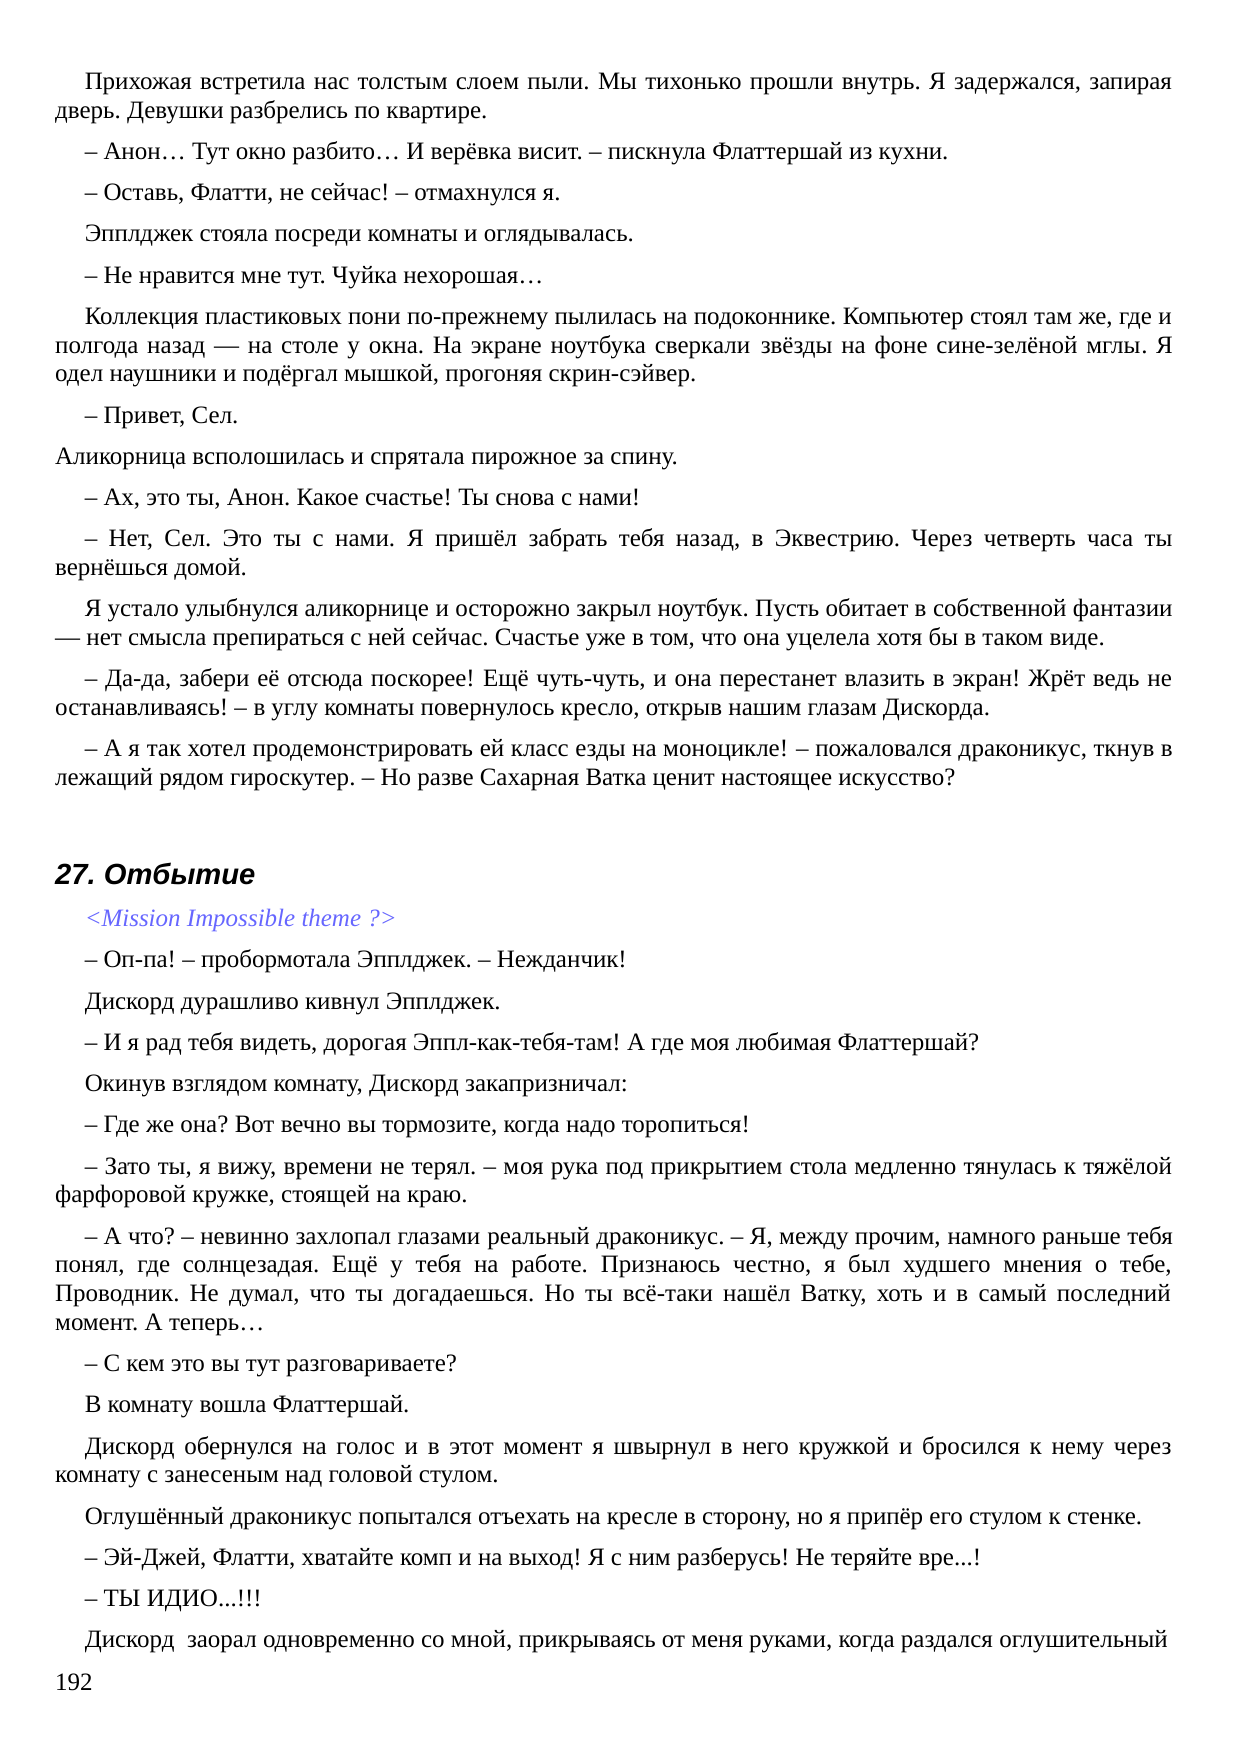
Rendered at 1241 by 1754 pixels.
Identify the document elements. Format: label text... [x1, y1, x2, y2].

text Аликорница всполошилась и спрятала пирожное за спину. [55, 441, 1173, 470]
text – Привет, Сел. [55, 400, 1173, 428]
text – Да-да, забери её отсюда поскорее! Ещё чуть-чуть, и она перестанет влазить в экран! Жрёт ведь не останавливаясь! – в углу комнаты повернулось кресло, открыв нашим глазам Дискорда. [55, 663, 1173, 721]
text – Зато ты, я вижу, времени не терял. – моя рука под прикрытием стола медленно тянулась к тяжёлой фарфоровой кружке, стоящей на краю. [55, 1151, 1173, 1208]
text Прихожая встретила нас толстым слоем пыли. Мы тихонько прошли внутрь. Я задержался, запирая дверь. Девушки разбрелись по квартире. [55, 66, 1173, 123]
text – Нет, Сел. Это ты с нами. Я пришёл забрать тебя назад, в Эквестрию. Через четверть часа ты вернёшься домой. [55, 523, 1173, 581]
text Эпплджек стояла посреди комнаты и оглядывалась. [55, 218, 1173, 247]
text Дискорд обернулся на голос и в этот момент я швырнул в него кружкой и бросился к нему через комнату с занесеным над головой стулом. [55, 1431, 1173, 1488]
text Окинув взглядом комнату, Дискорд закапризничал: [55, 1068, 1173, 1097]
text – Эй-Джей, Флатти, хватайте комп и на выход! Я с ним разберусь! Не теряйте вре...! [55, 1542, 1173, 1571]
text Коллекция пластиковых пони по-прежнему пылилась на подоконнике. Компьютер стоял там же, где и полгода назад — на столе у окна. На экране ноутбука сверкали звёзды на фоне сине-зелёной мглы. Я одел наушники и подёргал мышкой, прогоняя скрин-сэйвер. [55, 301, 1173, 387]
text Оглушённый драконикус попытался отъехать на кресле в сторону, но я припёр его стулом к стенке. [55, 1501, 1173, 1529]
text – А что? – невинно захлопал глазами реальный драконикус. – Я, между прочим, намного раньше тебя понял, где солнцезадая. Ещё у тебя на работе. Признаюсь честно, я был худшего мнения о тебе, Проводник. Не думал, что ты догадаешься. Но ты всё-таки нашёл Ватку, хоть и в самый последний момент. А теперь… [55, 1221, 1173, 1336]
text – Где же она? Вот вечно вы тормозите, когда надо торопиться! [55, 1109, 1173, 1138]
text Дискорд дурашливо кивнул Эпплджек. [55, 986, 1173, 1014]
text – Анон… Тут окно разбито… И верёвка висит. – пискнула Флаттершай из кухни. [55, 136, 1173, 165]
text – И я рад тебя видеть, дорогая Эппл-как-тебя-там! А где моя любимая Флаттершай? [55, 1027, 1173, 1056]
text – С кем это вы тут разговариваете? [55, 1348, 1173, 1377]
text – Оп-па! – пробормотала Эпплджек. – Нежданчик! [55, 944, 1173, 973]
text <Mission Impossible theme ?> [55, 903, 1173, 932]
text В комнату вошла Флаттершай. [55, 1389, 1173, 1418]
text – Ах, это ты, Анон. Какое счастье! Ты снова с нами! [55, 482, 1173, 511]
text – Оставь, Флатти, не сейчас! – отмахнулся я. [55, 177, 1173, 206]
text Я устало улыбнулся аликорнице и осторожно закрыл ноутбук. Пусть обитает в собственной фантазии — нет смысла препираться с ней сейчас. Счастье уже в том, что она уцелела хотя бы в таком виде. [55, 593, 1173, 651]
text – Не нравится мне тут. Чуйка нехорошая… [55, 260, 1173, 288]
text – ТЫ ИДИО...!!! [55, 1583, 1173, 1612]
subtitle 27. Отбытие [55, 857, 1173, 891]
text – А я так хотел продемонстрировать ей класс езды на моноцикле! – пожаловался драконикус, ткнув в лежащий рядом гироскутер. – Но разве Сахарная Ватка ценит настоящее искусство? [55, 733, 1173, 791]
text Дискорд заорал одновременно со мной, прикрываясь от меня руками, когда раздался оглушительный [55, 1624, 1173, 1653]
